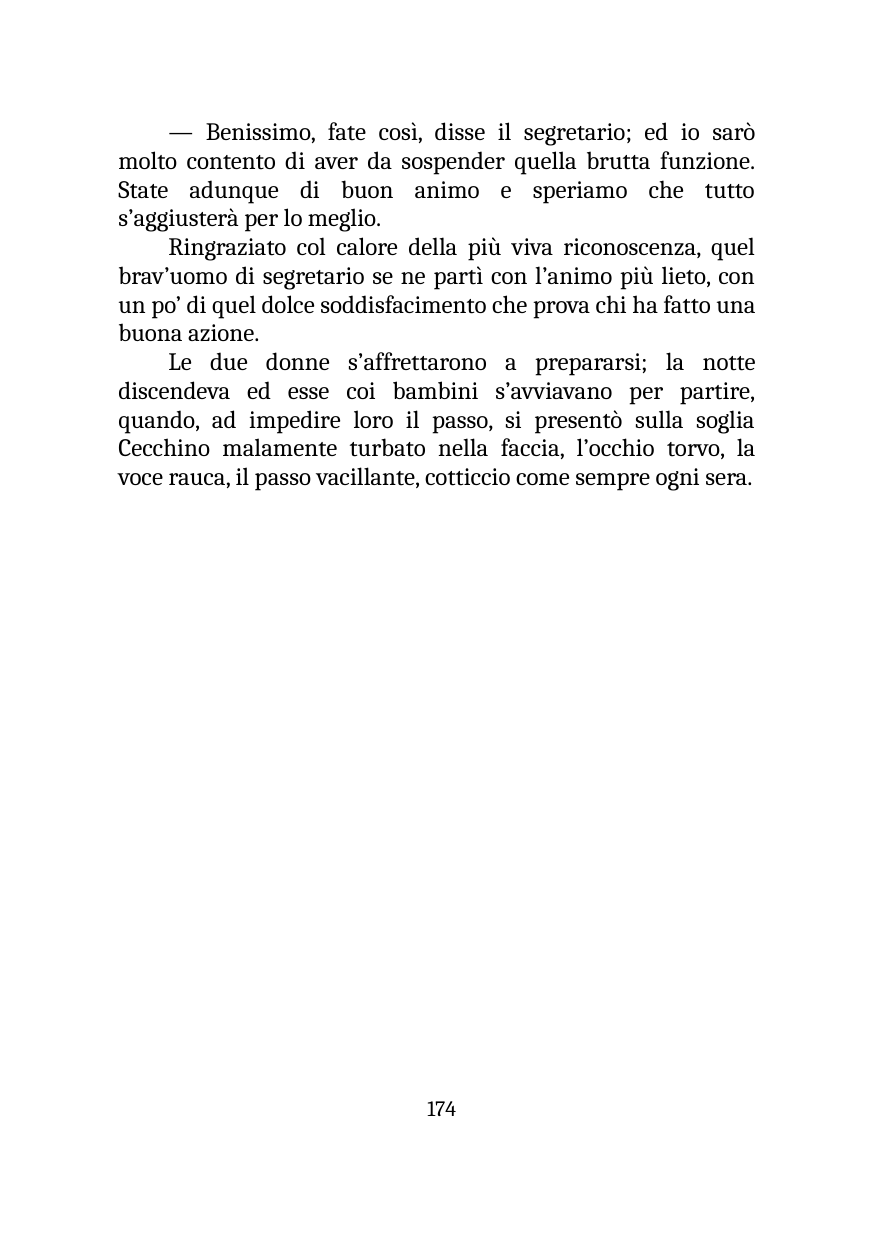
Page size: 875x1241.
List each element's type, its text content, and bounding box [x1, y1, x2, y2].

text Ringraziato col calore della più viva riconoscenza, quel brav’uomo di segretario se ne partì con l’animo più lieto, con un po’ di quel dolce soddisfacimento che prova chi ha fatto una buona azione. [118, 233, 756, 348]
text Le due donne s’affrettarono a prepararsi; la notte discendeva ed esse coi bambini s’avviavano per partire, quando, ad impedire loro il passo, si presentò sulla soglia Cecchino malamente turbato nella faccia, l’occhio torvo, la voce rauca, il passo vacillante, cotticcio come sempre ogni sera. [118, 348, 756, 492]
text — Benissimo, fate così, disse il segretario; ed io sarò molto contento di aver da sospender quella brutta funzione. State adunque di buon animo e speriamo che tutto s’aggiusterà per lo meglio. [118, 118, 756, 233]
